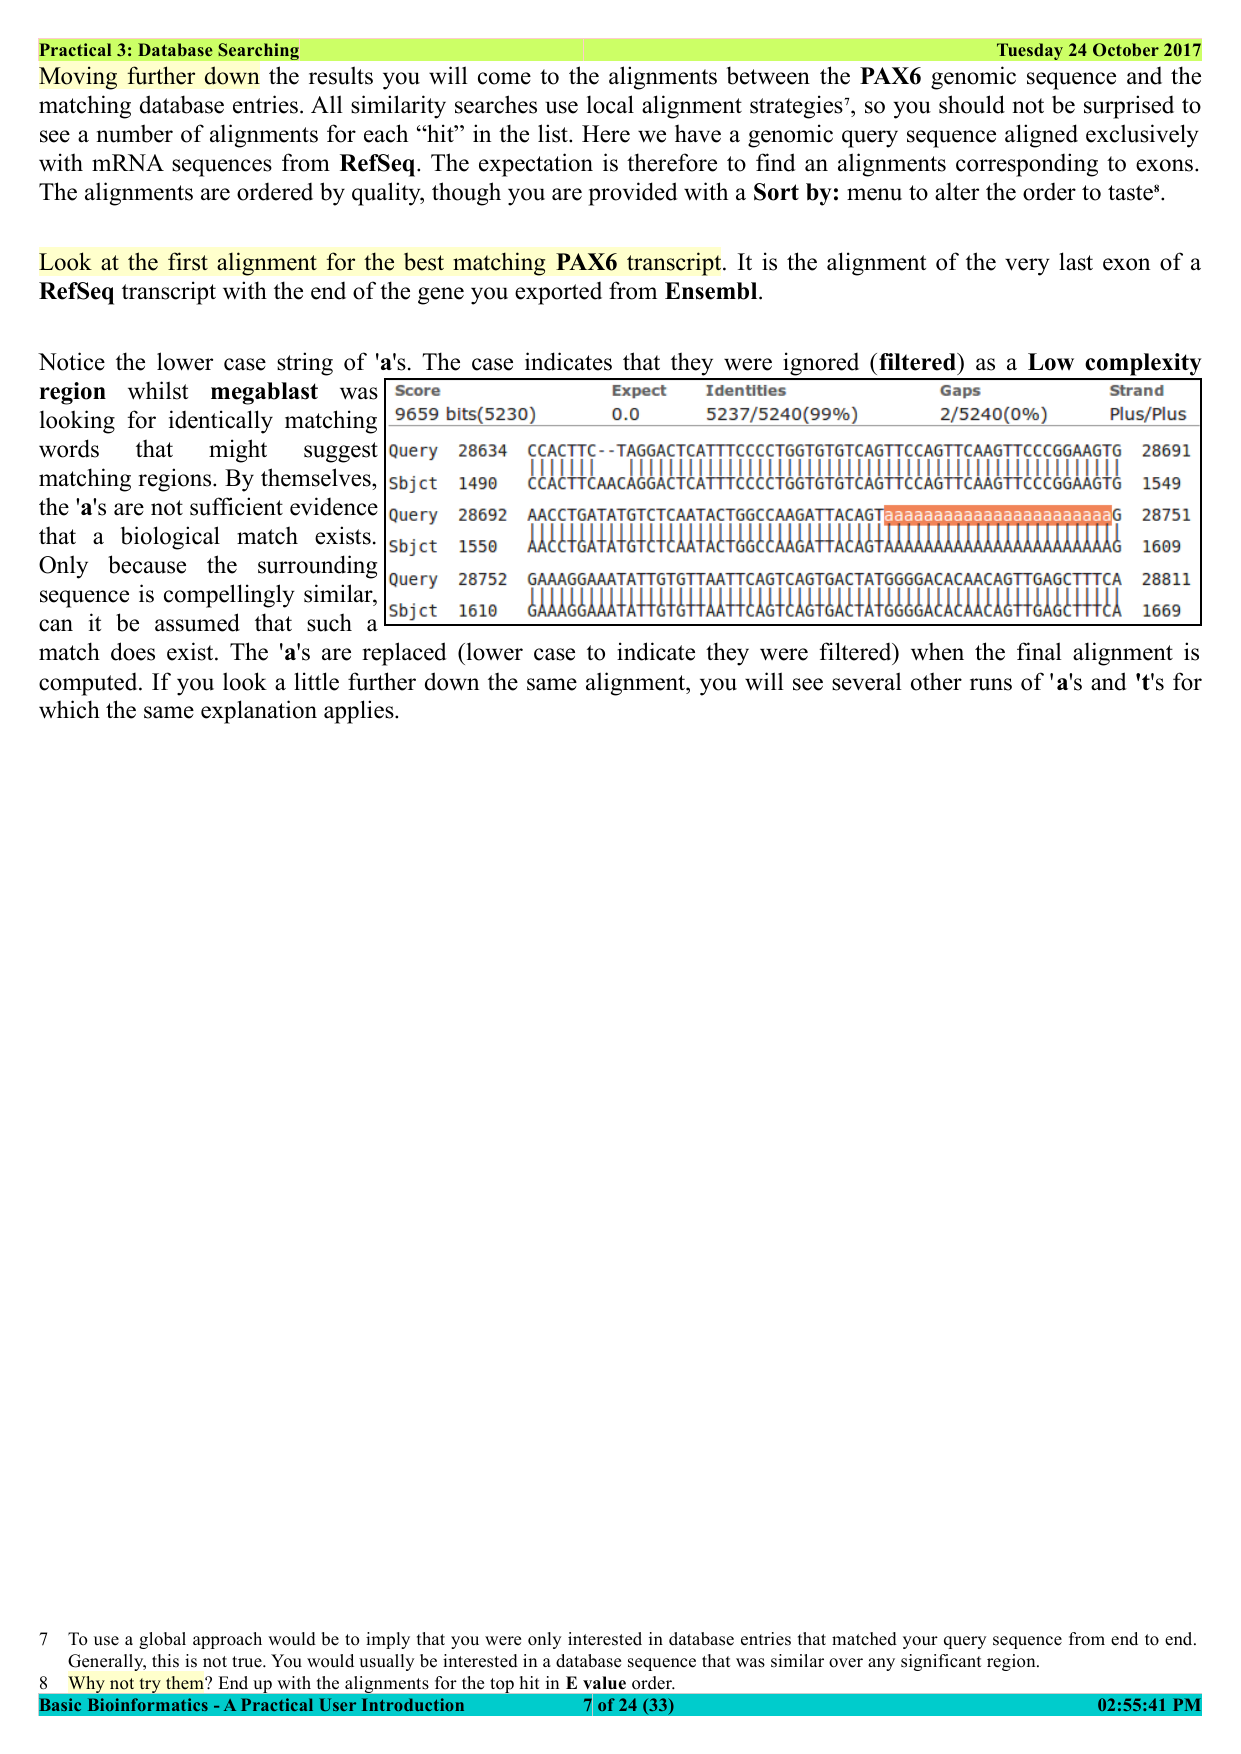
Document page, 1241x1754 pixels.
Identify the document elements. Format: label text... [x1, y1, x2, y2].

text Why not try them? End up with the alignments for the top hit in E value order. [38, 1671, 1202, 1693]
text Moving further down the results you will come to the alignments between the PAX6 genomic sequence and the matching database entries. All similarity searches use local alignment strategies, so you should not be surprised to see a number of alignments for each “hit” in the list. Here we have a genomic query sequence aligned exclusively with mRNA sequences from RefSeq. The expectation is therefore to find an alignments corresponding to exons. The alignments are ordered by quality, though you are provided with a Sort by: menu to alter the order to taste. [38, 61, 1202, 206]
text Look at the first alignment for the best matching PAX6 transcript. It is the alignment of the very last exon of a RefSeq transcript with the end of the gene you exported from Ensembl. [38, 247, 1202, 305]
text To use a global approach would be to imply that you were only interested in database entries that matched your query sequence from end to end. Generally, this is not true. You would usually be interested in a database sequence that was similar over any significant region. [38, 1627, 1202, 1671]
text Notice the lower case string of 'a's. The case indicates that they were ignored (filtered) as a Low complexity region whilst megablast was looking for identically matching words that might suggest matching regions. By themselves, the 'a's are not sufficient evidence that a biological match exists. Only because the surrounding sequence is compellingly similar, can it be assumed that such a match does exist. The 'a's are replaced (lower case to indicate they were filtered) when the final alignment is computed. If you look a little further down the same alignment, you will see several other runs of 'a's and 't's for which the same explanation applies. [38, 347, 1202, 724]
picture [386, 380, 1200, 624]
